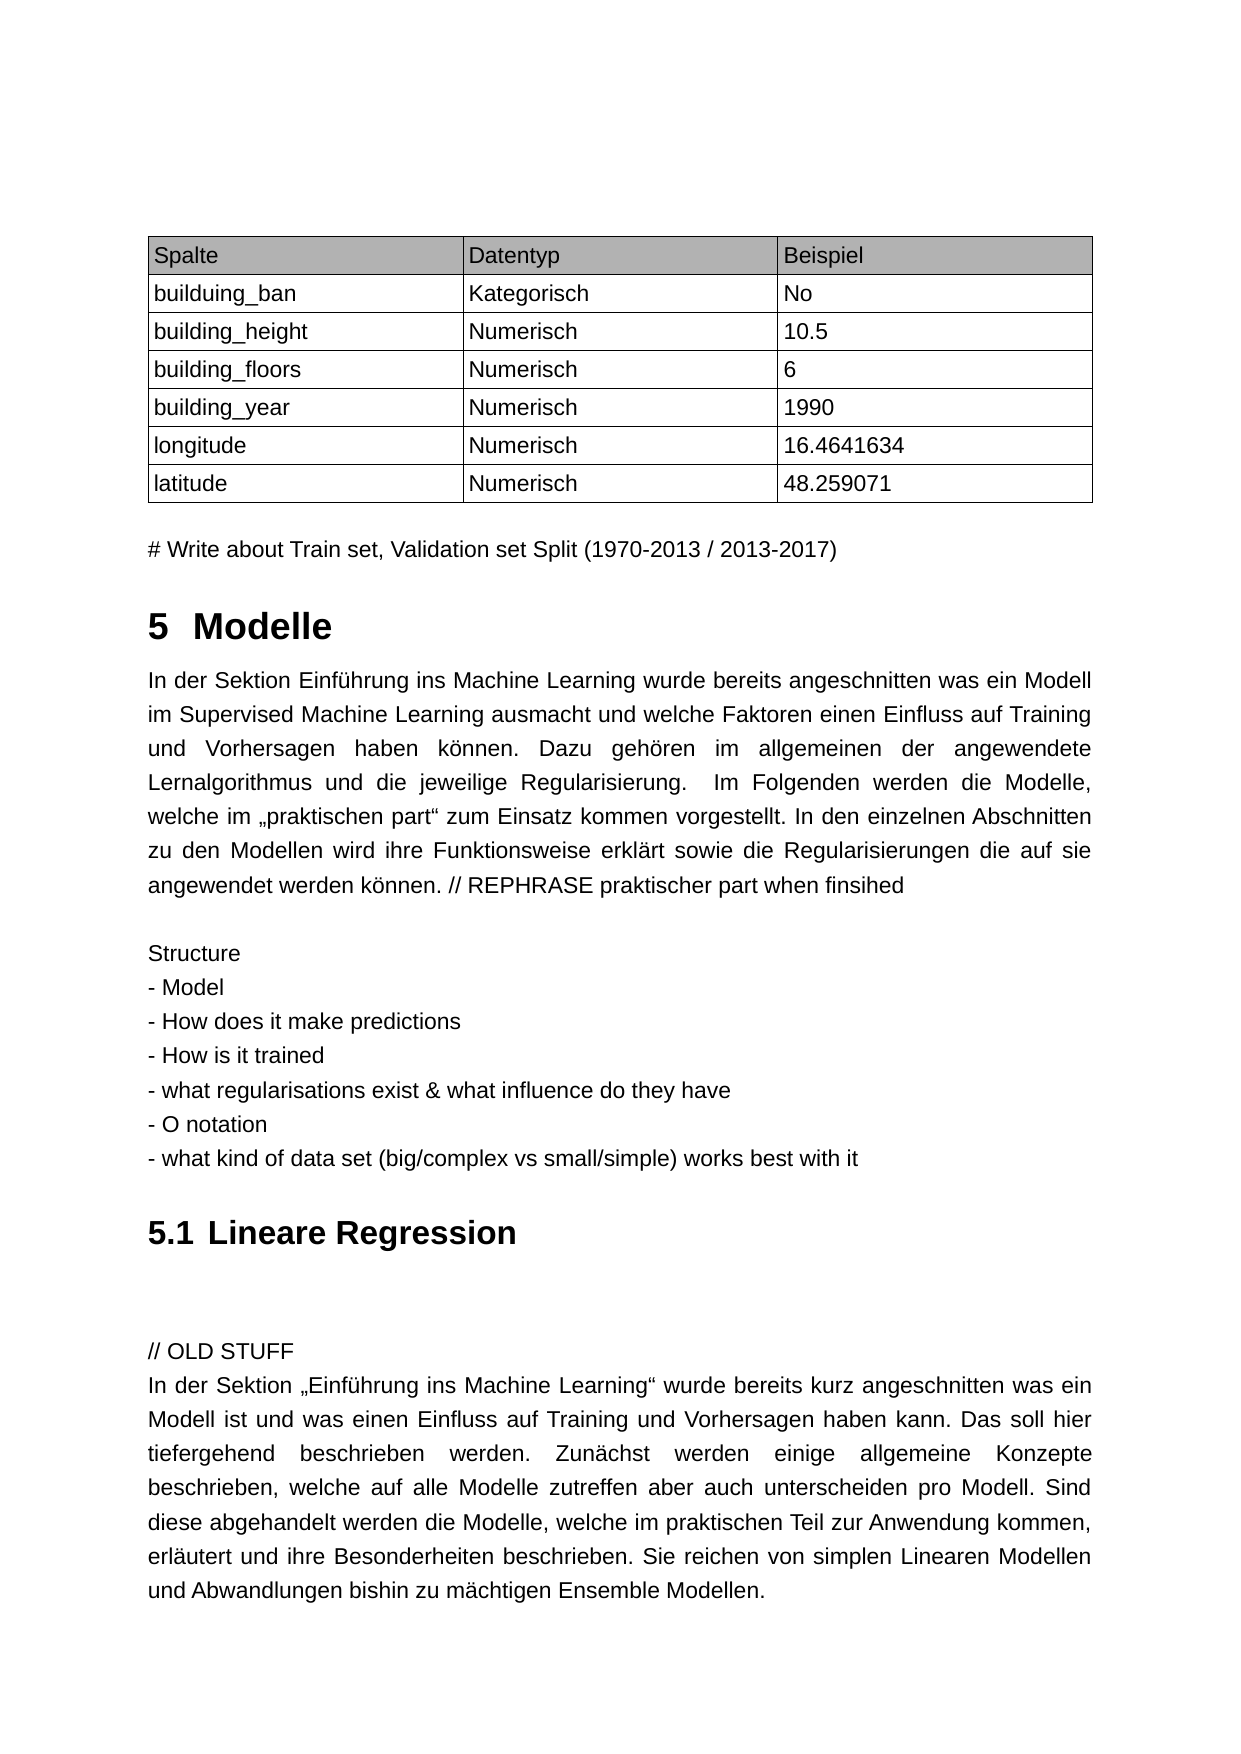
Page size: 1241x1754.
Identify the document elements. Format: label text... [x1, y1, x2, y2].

text // OLD STUFF [148, 1338, 1092, 1364]
table_cell building_floors [149, 351, 463, 388]
text Structure [148, 940, 1092, 966]
table_cell Numerisch [464, 389, 777, 426]
table_cell builduing_ban [149, 275, 463, 312]
text # Write about Train set, Validation set Split (1970-2013 / 2013-2017) [148, 536, 1092, 562]
table_cell 6 [778, 351, 1092, 388]
table_cell 48.259071 [778, 465, 1092, 502]
table_cell latitude [149, 465, 463, 502]
table_cell Numerisch [464, 427, 777, 464]
text In der Sektion Einführung ins Machine Learning wurde bereits angeschnitten was ein Modell im Supervised Machine Learning ausmacht und welche Faktoren einen Einfluss auf Training und Vorhersagen haben können. Dazu gehören im allgemeinen der angewendete Lernalgorithmus und die jeweilige Regularisierung. Im Folgenden werden die Modelle, welche im „praktischen part“ zum Einsatz kommen vorgestellt. In den einzelnen Abschnitten zu den Modellen wird ihre Funktionsweise erklärt sowie die Regularisierungen die auf sie angewendet werden können. // REPHRASE praktischer part when finsihed [148, 667, 1092, 898]
table_cell longitude [149, 427, 463, 464]
table_cell building_height [149, 313, 463, 350]
table_cell building_year [149, 389, 463, 426]
subtitle Modelle [148, 604, 1092, 647]
table_cell 1990 [778, 389, 1092, 426]
table_cell 10.5 [778, 313, 1092, 350]
table_cell Kategorisch [464, 275, 777, 312]
text - what regularisations exist & what influence do they have [148, 1077, 1092, 1103]
text - what kind of data set (big/complex vs small/simple) works best with it [148, 1145, 1092, 1171]
table_cell No [778, 275, 1092, 312]
text - O notation [148, 1111, 1092, 1137]
subtitle Lineare Regression [148, 1213, 1092, 1252]
text - Model [148, 974, 1092, 1000]
table_header Spalte [149, 237, 463, 274]
table_cell Numerisch [464, 351, 777, 388]
table_cell Numerisch [464, 465, 777, 502]
text In der Sektion „Einführung ins Machine Learning“ wurde bereits kurz angeschnitten was ein Modell ist und was einen Einfluss auf Training und Vorhersagen haben kann. Das soll hier tiefergehend beschrieben werden. Zunächst werden einige allgemeine Konzepte beschrieben, welche auf alle Modelle zutreffen aber auch unterscheiden pro Modell. Sind diese abgehandelt werden die Modelle, welche im praktischen Teil zur Anwendung kommen, erläutert und ihre Besonderheiten beschrieben. Sie reichen von simplen Linearen Modellen und Abwandlungen bishin zu mächtigen Ensemble Modellen. [148, 1372, 1092, 1603]
table_header Beispiel [778, 237, 1092, 274]
text - How does it make predictions [148, 1008, 1092, 1034]
table_cell Numerisch [464, 313, 777, 350]
table_header Datentyp [464, 237, 777, 274]
text - How is it trained [148, 1042, 1092, 1069]
table_cell 16.4641634 [778, 427, 1092, 464]
